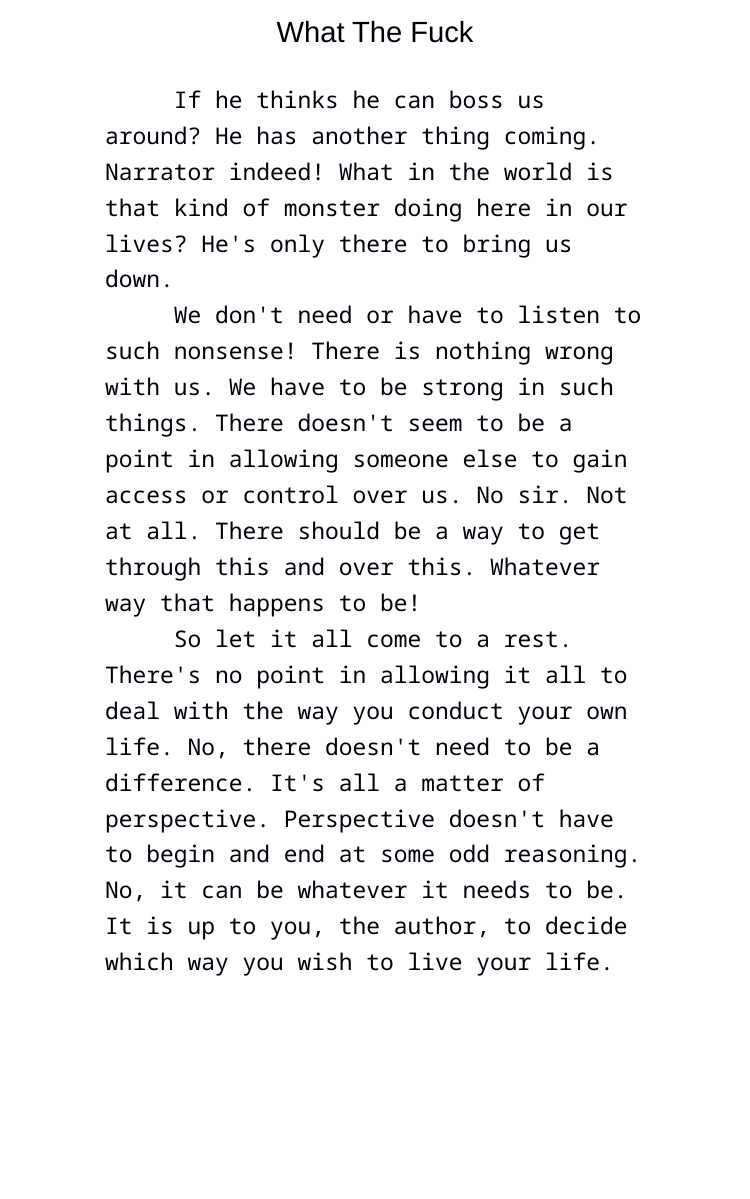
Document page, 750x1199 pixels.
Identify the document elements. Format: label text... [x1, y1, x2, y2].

text If he thinks he can boss us around? He has another thing coming. Narrator indeed! What in the world is that kind of monster doing here in our lives? He's only there to bring us down. [105, 84, 645, 295]
text What The Fuck [105, 15, 645, 48]
text We don't need or have to listen to such nonsense! There is nothing wrong with us. We have to be strong in such things. There doesn't seem to be a point in allowing someone else to gain access or control over us. No sir. Not at all. There should be a way to get through this and over this. Whatever way that happens to be! [105, 299, 645, 618]
text So let it all come to a rest. There's no point in allowing it all to deal with the way you conduct your own life. No, there doesn't need to be a difference. It's all a matter of perspective. Perspective doesn't have to begin and end at some odd reasoning. No, it can be whatever it needs to be. It is up to you, the author, to decide which way you wish to live your life. [105, 623, 645, 977]
